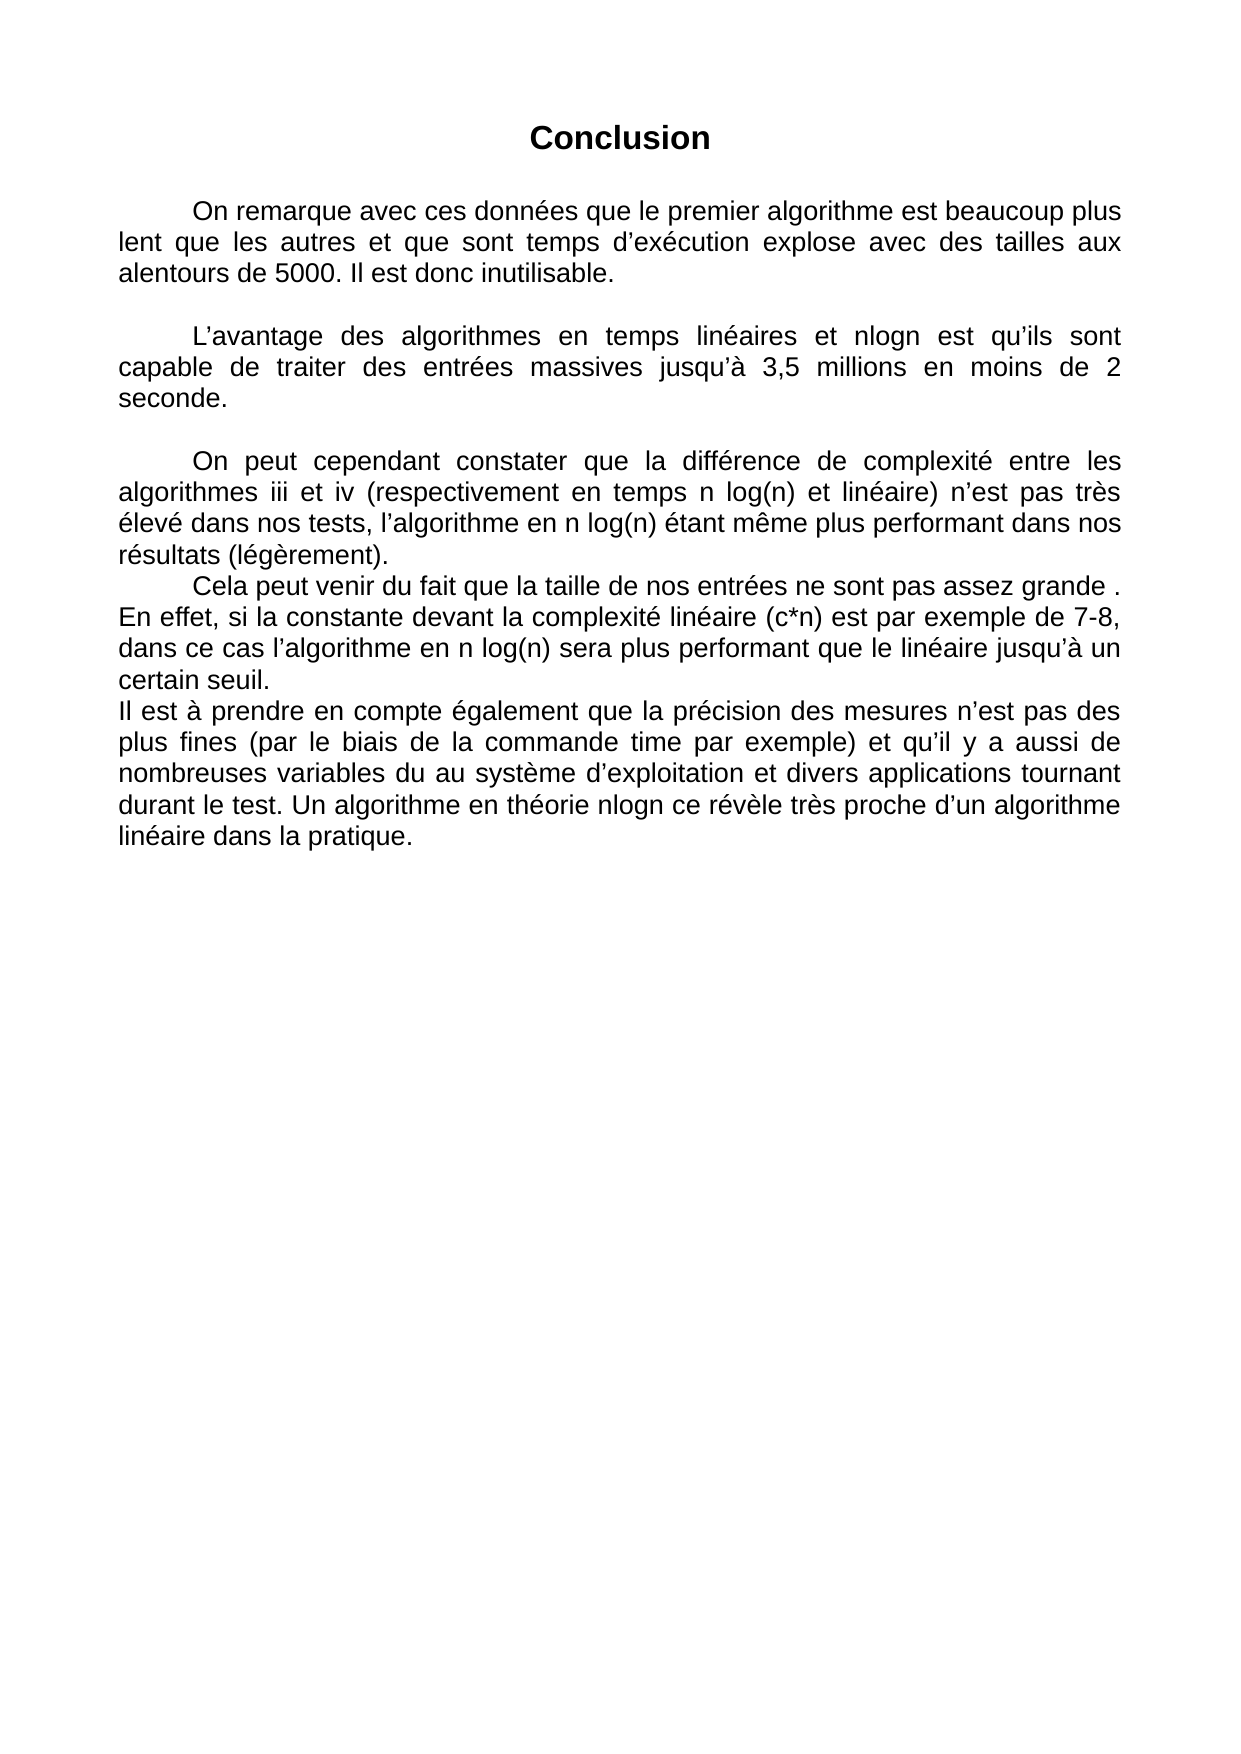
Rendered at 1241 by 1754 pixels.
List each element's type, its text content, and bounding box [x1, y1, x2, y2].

text Conclusion [118, 118, 1122, 157]
text Cela peut venir du fait que la taille de nos entrées ne sont pas assez grande . En effet, si la constante devant la complexité linéaire (c*n) est par exemple de 7-8, dans ce cas l’algorithme en n log(n) sera plus performant que le linéaire jusqu’à un certain seuil. [118, 570, 1122, 695]
text On remarque avec ces données que le premier algorithme est beaucoup plus lent que les autres et que sont temps d’exécution explose avec des tailles aux alentours de 5000. Il est donc inutilisable. [118, 195, 1122, 289]
text On peut cependant constater que la différence de complexité entre les algorithmes iii et iv (respectivement en temps n log(n) et linéaire) n’est pas très élevé dans nos tests, l’algorithme en n log(n) étant même plus performant dans nos résultats (légèrement). [118, 445, 1122, 570]
text L’avantage des algorithmes en temps linéaires et nlogn est qu’ils sont capable de traiter des entrées massives jusqu’à 3,5 millions en moins de 2 seconde. [118, 320, 1122, 414]
text Il est à prendre en compte également que la précision des mesures n’est pas des plus fines (par le biais de la commande time par exemple) et qu’il y a aussi de nombreuses variables du au système d’exploitation et divers applications tournant durant le test. Un algorithme en théorie nlogn ce révèle très proche d’un algorithme linéaire dans la pratique. [118, 695, 1122, 851]
